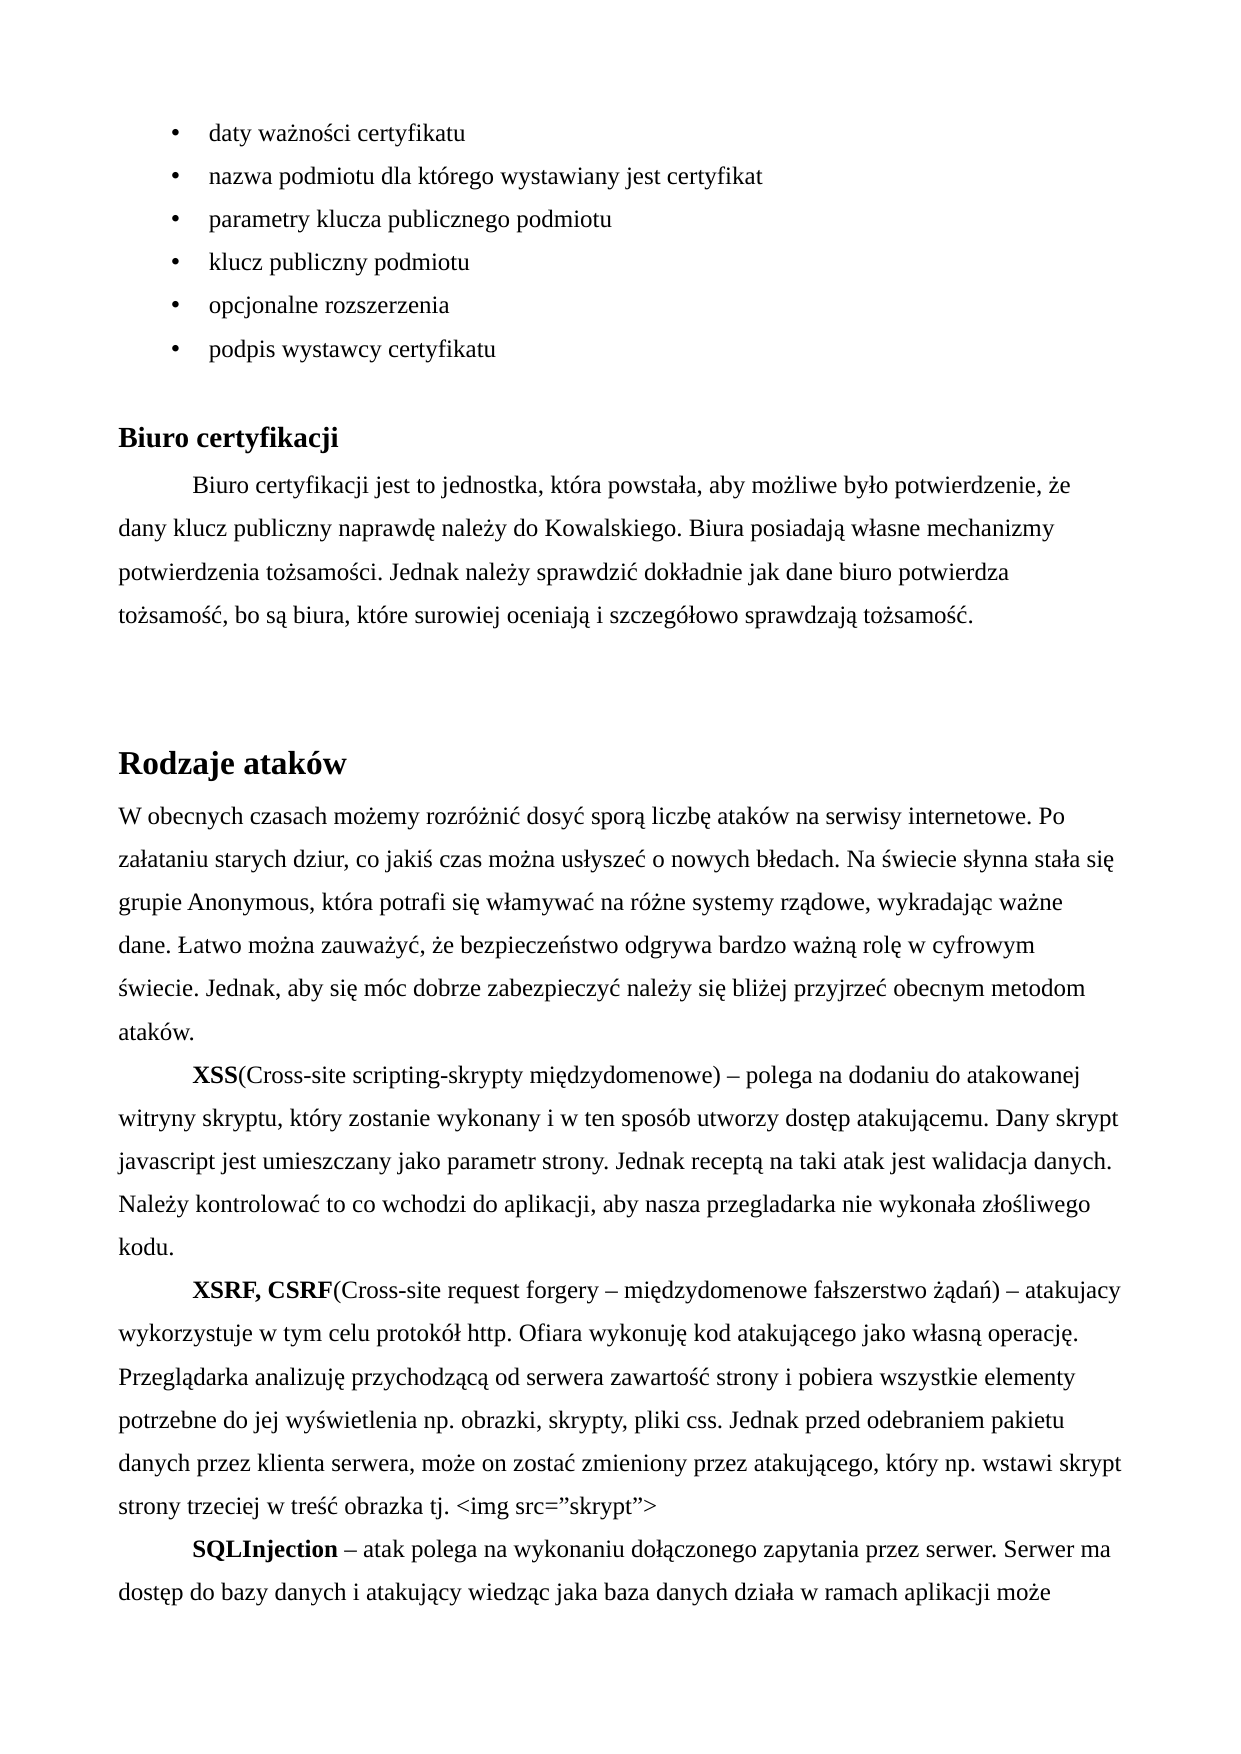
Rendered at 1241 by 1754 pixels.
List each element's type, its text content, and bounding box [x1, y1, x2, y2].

text XSS(Cross-site scripting-skrypty międzydomenowe) – polega na dodaniu do atakowanej witryny skryptu, który zostanie wykonany i w ten sposób utworzy dostęp atakującemu. Dany skrypt javascript jest umieszczany jako parametr strony. Jednak receptą na taki atak jest walidacja danych. Należy kontrolować to co wchodzi do aplikacji, aby nasza przegladarka nie wykonała złośliwego kodu. [118, 1060, 1122, 1261]
list daty ważności certyfikatu [171, 118, 1122, 147]
list klucz publiczny podmiotu [171, 247, 1122, 276]
text SQLInjection – atak polega na wykonaniu dołączonego zapytania przez serwer. Serwer ma dostęp do bazy danych i atakujący wiedząc jaka baza danych działa w ramach aplikacji może [118, 1534, 1122, 1606]
text Rodzaje ataków [118, 743, 1122, 782]
text Biuro certyfikacji jest to jednostka, która powstała, aby możliwe było potwierdzenie, że dany klucz publiczny naprawdę należy do Kowalskiego. Biura posiadają własne mechanizmy potwierdzenia tożsamości. Jednak należy sprawdzić dokładnie jak dane biuro potwierdza tożsamość, bo są biura, które surowiej oceniają i szczegółowo sprawdzają tożsamość. [118, 470, 1122, 628]
list nazwa podmiotu dla którego wystawiany jest certyfikat [171, 161, 1122, 190]
text W obecnych czasach możemy rozróżnić dosyć sporą liczbę ataków na serwisy internetowe. Po załataniu starych dziur, co jakiś czas można usłyszeć o nowych błedach. Na świecie słynna stała się grupie Anonymous, która potrafi się włamywać na różne systemy rządowe, wykradając ważne dane. Łatwo można zauważyć, że bezpieczeństwo odgrywa bardzo ważną rolę w cyfrowym świecie. Jednak, aby się móc dobrze zabezpieczyć należy się bliżej przyjrzeć obecnym metodom ataków. [118, 801, 1122, 1045]
list opcjonalne rozszerzenia [171, 291, 1122, 319]
list podpis wystawcy certyfikatu [171, 334, 1122, 362]
text XSRF, CSRF(Cross-site request forgery – międzydomenowe fałszerstwo żądań) – atakujacy wykorzystuje w tym celu protokół http. Ofiara wykonuję kod atakującego jako własną operację. Przeglądarka analizuję przychodzącą od serwera zawartość strony i pobiera wszystkie elementy potrzebne do jej wyświetlenia np. obrazki, skrypty, pliki css. Jednak przed odebraniem pakietu danych przez klienta serwera, może on zostać zmieniony przez atakującego, który np. wstawi skrypt strony trzeciej w treść obrazka tj. <img src=”skrypt”> [118, 1275, 1122, 1520]
text Biuro certyfikacji [118, 420, 1122, 453]
list parametry klucza publicznego podmiotu [171, 204, 1122, 233]
